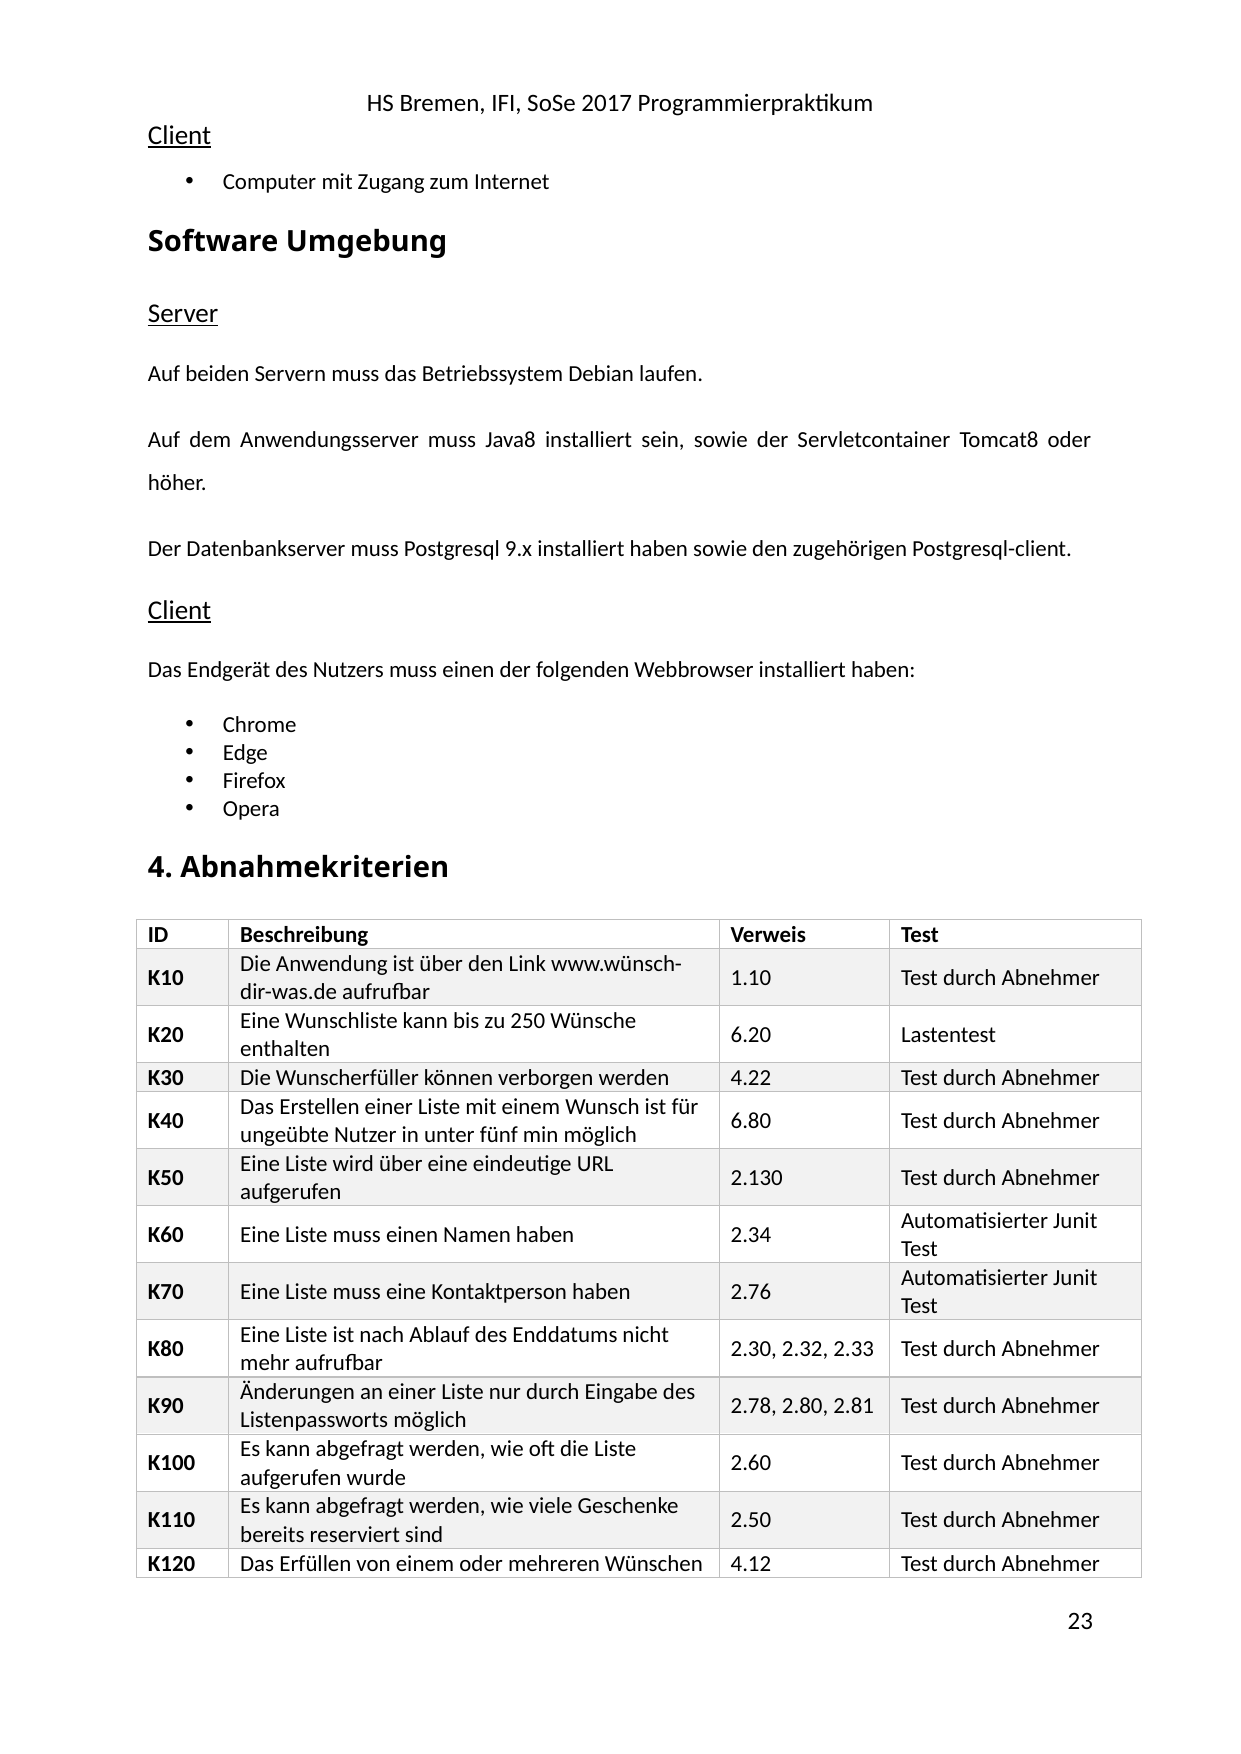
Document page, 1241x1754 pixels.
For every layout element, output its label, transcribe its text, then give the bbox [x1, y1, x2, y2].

table_cell Eine Wunschliste kann bis zu 250 Wünsche enthalten [229, 1006, 719, 1062]
table_cell 6.80 [720, 1092, 889, 1148]
table_cell Test durch Abnehmer [890, 1492, 1141, 1548]
table_cell K20 [137, 1006, 228, 1062]
table_cell 4.22 [720, 1063, 889, 1091]
text Auf beiden Servern muss das Betriebssystem Debian laufen. [148, 359, 1093, 387]
table_cell Test durch Abnehmer [890, 1320, 1141, 1376]
table_cell K100 [137, 1435, 228, 1491]
table_cell K10 [137, 949, 228, 1005]
table_cell Das Erfüllen von einem oder mehreren Wünschen [229, 1549, 719, 1577]
table_cell 6.20 [720, 1006, 889, 1062]
table_cell Eine Liste wird über eine eindeutige URL aufgerufen [229, 1149, 719, 1205]
table_cell Eine Liste muss eine Kontaktperson haben [229, 1263, 719, 1319]
table_cell Automatisierter Junit Test [890, 1206, 1141, 1262]
table_cell K50 [137, 1149, 228, 1205]
table_header ID [137, 920, 228, 948]
subtitle 4. Abnahmekriterien [148, 847, 1093, 886]
table_cell K70 [137, 1263, 228, 1319]
table_cell Test durch Abnehmer [890, 1063, 1141, 1091]
table_cell Test durch Abnehmer [890, 1435, 1141, 1491]
table_header Verweis [720, 920, 889, 948]
table_cell Es kann abgefragt werden, wie viele Geschenke bereits reserviert sind [229, 1492, 719, 1548]
table_cell Änderungen an einer Liste nur durch Eingabe des Listenpassworts möglich [229, 1378, 719, 1433]
table_cell 2.130 [720, 1149, 889, 1205]
table_cell 2.34 [720, 1206, 889, 1262]
table_cell Die Anwendung ist über den Link www.wünsch-dir-was.de aufrufbar [229, 949, 719, 1005]
table_cell Test durch Abnehmer [890, 1378, 1141, 1433]
subtitle Client [148, 118, 1093, 151]
table_cell Eine Liste ist nach Ablauf des Enddatums nicht mehr aufrufbar [229, 1320, 719, 1376]
table_cell Eine Liste muss einen Namen haben [229, 1206, 719, 1262]
text Der Datenbankserver muss Postgresql 9.x installiert haben sowie den zugehörigen Postgresql-client. [148, 534, 1093, 563]
subtitle Server [148, 297, 1093, 330]
text Auf dem Anwendungsserver muss Java8 installiert sein, sowie der Servletcontainer Tomcat8 oder höher. [148, 426, 1093, 496]
table_cell K120 [137, 1549, 228, 1577]
table_cell K80 [137, 1320, 228, 1376]
table_cell Test durch Abnehmer [890, 1549, 1141, 1577]
table_cell Test durch Abnehmer [890, 1149, 1141, 1205]
subtitle Client [148, 593, 1093, 626]
table_cell 2.76 [720, 1263, 889, 1319]
table_cell 1.10 [720, 949, 889, 1005]
table_cell K40 [137, 1092, 228, 1148]
table_cell Lastentest [890, 1006, 1141, 1062]
table_cell 2.78, 2.80, 2.81 [720, 1378, 889, 1433]
table_cell Automatisierter Junit Test [890, 1263, 1141, 1319]
list Firefox [185, 766, 1093, 794]
subtitle Software Umgebung [148, 221, 1093, 260]
list Computer mit Zugang zum Internet [185, 167, 1093, 196]
table_cell 2.30, 2.32, 2.33 [720, 1320, 889, 1376]
table_cell K90 [137, 1378, 228, 1433]
table_cell Es kann abgefragt werden, wie oft die Liste aufgerufen wurde [229, 1435, 719, 1491]
table_cell Die Wunscherfüller können verborgen werden [229, 1063, 719, 1091]
list Opera [185, 794, 1093, 822]
table_cell Das Erstellen einer Liste mit einem Wunsch ist für ungeübte Nutzer in unter fünf min möglich [229, 1092, 719, 1148]
table_cell Test durch Abnehmer [890, 1092, 1141, 1148]
table_cell 4.12 [720, 1549, 889, 1577]
text Das Endgerät des Nutzers muss einen der folgenden Webbrowser installiert haben: [148, 655, 1093, 683]
list Chrome [185, 710, 1093, 738]
table_cell Test durch Abnehmer [890, 949, 1141, 1005]
list Edge [185, 738, 1093, 766]
table_cell K30 [137, 1063, 228, 1091]
table_cell 2.60 [720, 1435, 889, 1491]
table_cell K60 [137, 1206, 228, 1262]
table_header Test [890, 920, 1141, 948]
table_header Beschreibung [229, 920, 719, 948]
table_cell 2.50 [720, 1492, 889, 1548]
table_cell K110 [137, 1492, 228, 1548]
